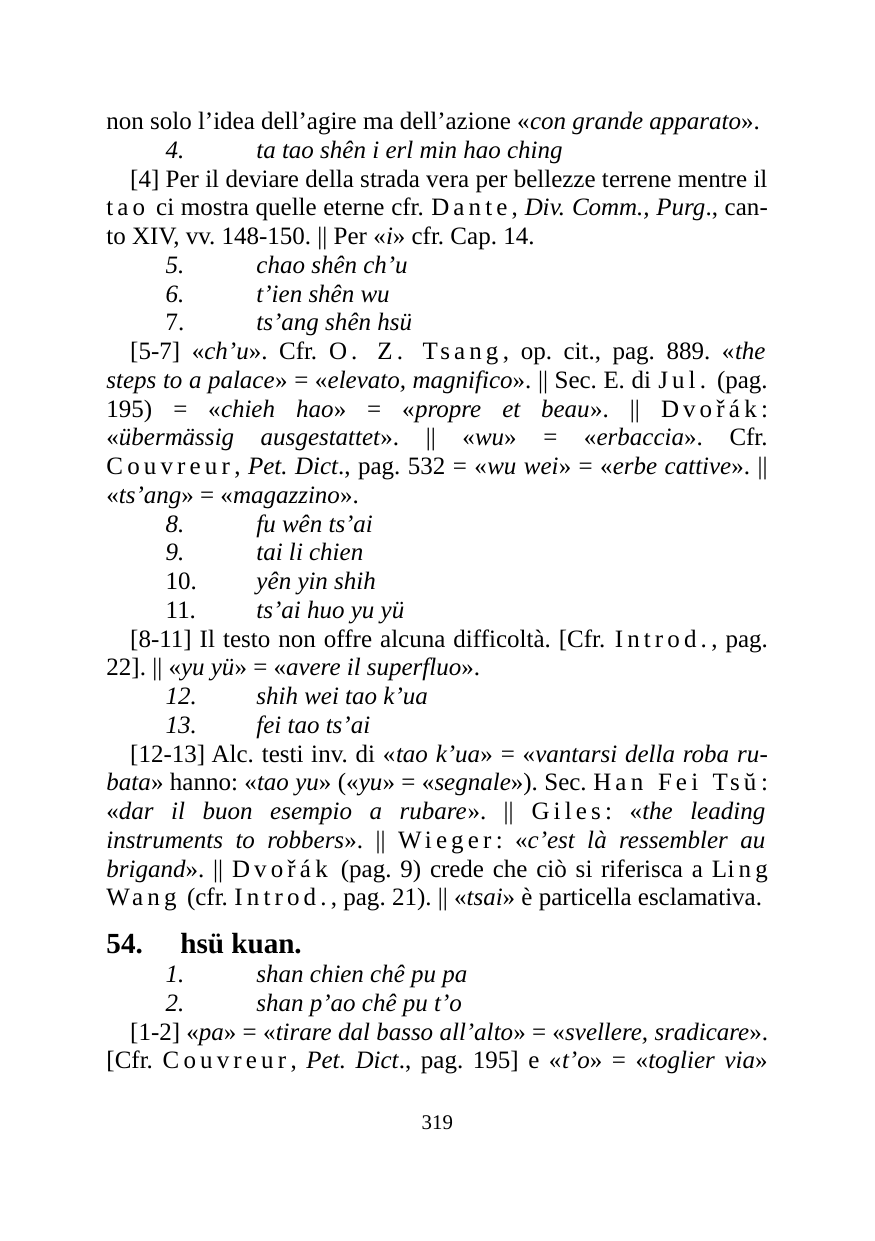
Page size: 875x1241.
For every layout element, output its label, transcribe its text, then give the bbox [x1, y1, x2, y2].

text [8-11] Il testo non offre alcuna difficoltà. [Cfr. Introd., pag. 22]. || «yu yü» = «avere il superfluo». [106, 624, 768, 681]
text [5-7] «ch’u». Cfr. O. Z. Tsang, op. cit., pag. 889. «the steps to a palace» = «elevato, magnifico». || Sec. E. di Jul. (pag. 195) = «chieh hao» = «propre et beau». || Dvořák: «übermässig ausgestattet». || «wu» = «erbaccia». Cfr. Couvreur, Pet. Dict., pag. 532 = «wu wei» = «erbe cattive». || «ts’ang» = «magazzino». [106, 336, 768, 509]
list shan p’ao chê pu t’o [165, 988, 768, 1017]
list shih wei tao k’ua [165, 681, 768, 710]
subtitle 54. hsü kuan. [106, 926, 768, 959]
list t’ien shên wu [165, 279, 768, 307]
text [1-2] «pa» = «tirare dal basso all’alto» = «svellere, sradicare». [Cfr. Couvreur, Pet. Dict., pag. 195] e «t’o» = «toglier via» [106, 1017, 768, 1074]
text non solo l’idea dell’agire ma dell’azione «con grande apparato». [106, 106, 768, 135]
text [4] Per il deviare della strada vera per bellezze terrene mentre il tao ci mostra quelle eterne cfr. Dante, Div. Comm., Purg., can­to XIV, vv. 148-150. || Per «i» cfr. Cap. 14. [106, 164, 768, 250]
list ta tao shên i erl min hao ching [165, 135, 768, 164]
list fu wên ts’ai [165, 509, 768, 537]
list chao shên ch’u [165, 250, 768, 279]
text [12-13] Alc. testi inv. di «tao k’ua» = «vantarsi della roba ru­bata» hanno: «tao yu» («yu» = «segnale»). Sec. Han Fei Tsŭ: «dar il buon esempio a rubare». || Giles: «the leading instruments to robbers». || Wieger: «c’est là ressembler au brigand». || Dvořák (pag. 9) crede che ciò si riferisca a Ling Wang (cfr. Introd., pag. 21). || «tsai» è particella esclamativa. [106, 739, 768, 911]
list shan chien chê pu pa [165, 959, 768, 988]
list tai li chien [165, 537, 768, 566]
list fei tao ts’ai [165, 710, 768, 739]
list ts’ai huo yu yü [165, 595, 768, 624]
list ts’ang shên hsü [165, 307, 768, 336]
list yên yin shih [165, 566, 768, 595]
